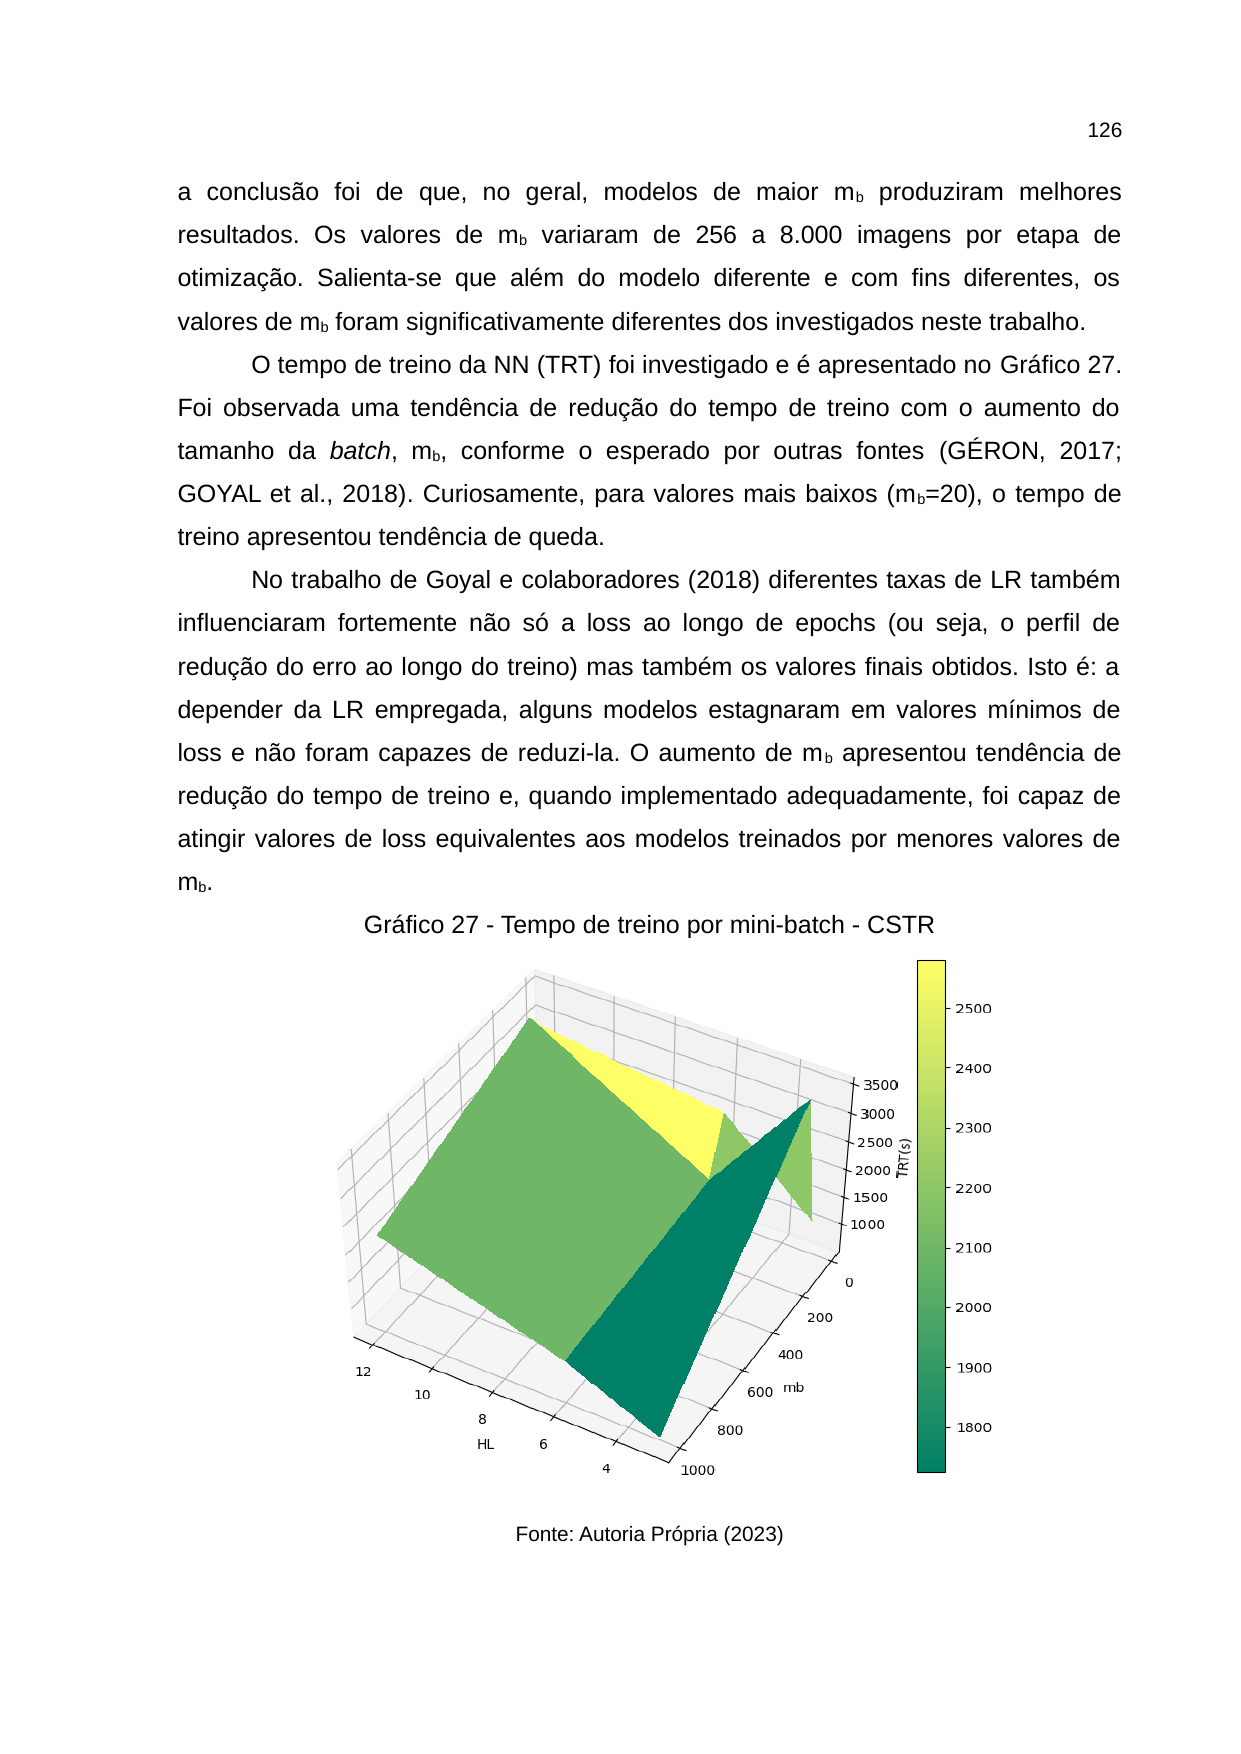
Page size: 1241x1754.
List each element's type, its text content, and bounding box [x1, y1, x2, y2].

text O tempo de treino da NN (TRT) foi investigado e é apresentado no Gráfico 27. Foi observada uma tendência de redução do tempo de treino com o aumento do tamanho da batch, mb, conforme o esperado por outras fontes (GÉRON, 2017; GOYAL et al., 2018). Curiosamente, para valores mais baixos (mb=20), o tempo de treino apresentou tendência de queda. [177, 349, 1122, 551]
text No trabalho de Goyal e colaboradores (2018) diferentes taxas de LR também influenciaram fortemente não só a loss ao longo de epochs (ou seja, o perfil de redução do erro ao longo do treino) mas também os valores finais obtidos. Isto é: a depender da LR empregada, alguns modelos estagnaram em valores mínimos de loss e não foram capazes de reduzi-la. O aumento de mb apresentou tendência de redução do tempo de treino e, quando implementado adequadamente, foi capaz de atingir valores de loss equivalentes aos modelos treinados por menores valores de mb. [177, 565, 1122, 896]
text Fonte: Autoria Própria (2023) [177, 1487, 1122, 1546]
text a conclusão foi de que, no geral, modelos de maior mb produziram melhores resultados. Os valores de mb variaram de 256 a 8.000 imagens por etapa de otimização. Salienta-se que além do modelo diferente e com fins diferentes, os valores de mb foram significativamente diferentes dos investigados neste trabalho. [177, 177, 1122, 335]
picture [262, 938, 1037, 1487]
text Gráfico 27 - Tempo de treino por mini-batch - CSTR [177, 910, 1122, 939]
